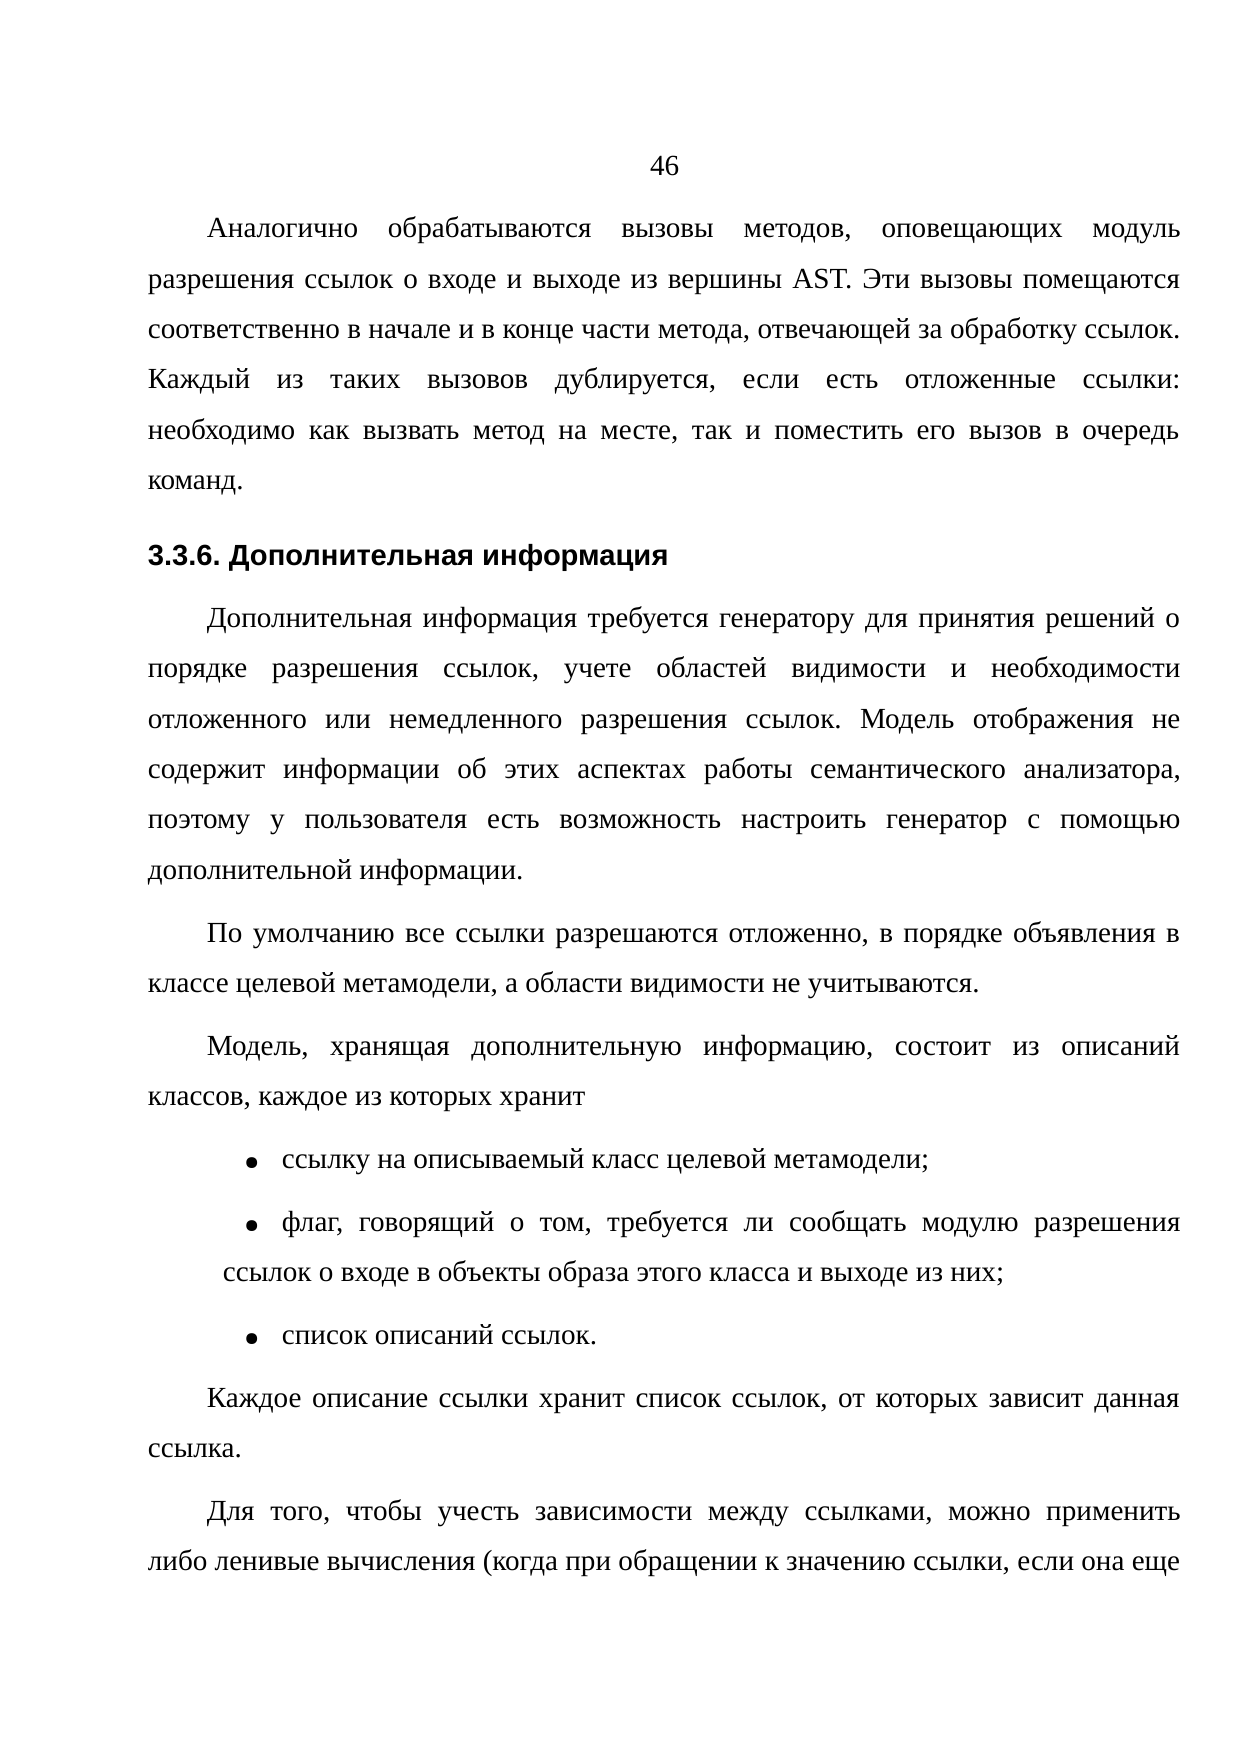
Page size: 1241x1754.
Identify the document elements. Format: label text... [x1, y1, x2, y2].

subtitle Дополнительная информация [148, 537, 1181, 571]
text Каждое описание ссылки хранит список ссылок, от которых зависит данная ссылка. [148, 1380, 1181, 1463]
text Модель, хранящая дополнительную информацию, состоит из описаний классов, каждое из которых хранит [148, 1028, 1181, 1112]
text Аналогично обрабатываются вызовы методов, оповещающих модуль разрешения ссылок о входе и выходе из вершины AST. Эти вызовы помещаются соответственно в начале и в конце части метода, отвечающей за обработку ссылок. Каждый из таких вызовов дублируется, если есть отложенные ссылки: необходимо как вызвать метод на месте, так и поместить его вызов в очередь команд. [148, 211, 1181, 496]
list флаг, говорящий о том, требуется ли сообщать модулю разрешения ссылок о входе в объекты образа этого класса и выходе из них; [185, 1204, 1181, 1288]
text По умолчанию все ссылки разрешаются отложенно, в порядке объявления в классе целевой метамодели, а области видимости не учитываются. [148, 915, 1181, 998]
text Для того, чтобы учесть зависимости между ссылками, можно применить либо ленивые вычисления (когда при обращении к значению ссылки, если она еще [148, 1493, 1181, 1577]
text Дополнительная информация требуется генератору для принятия решений о порядке разрешения ссылок, учете областей видимости и необходимости отложенного или немедленного разрешения ссылок. Модель отображения не содержит информации об этих аспектах работы семантического анализатора, поэтому у пользователя есть возможность настроить генератор с помощью дополнительной информации. [148, 600, 1181, 885]
list список описаний ссылок. [185, 1317, 1181, 1350]
list ссылку на описываемый класс целевой метамодели; [185, 1141, 1181, 1174]
